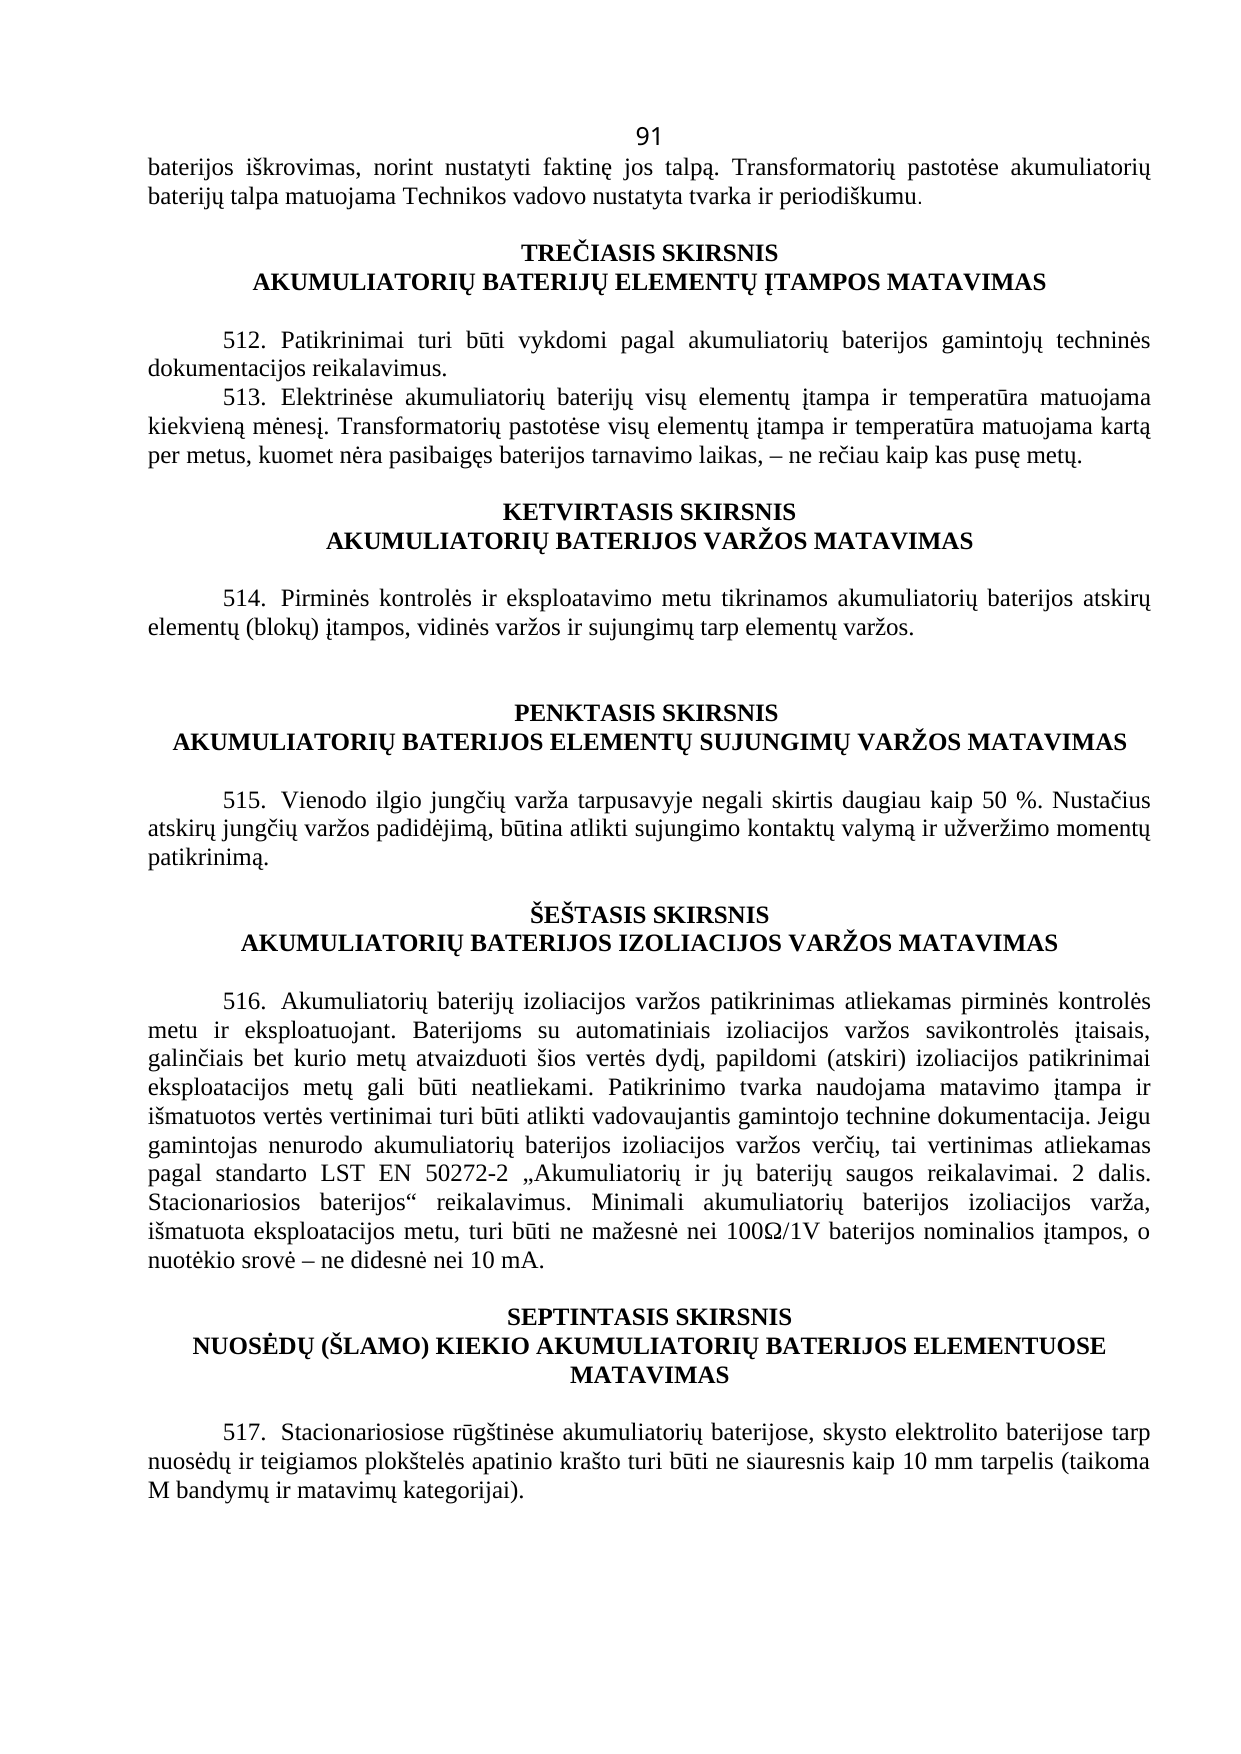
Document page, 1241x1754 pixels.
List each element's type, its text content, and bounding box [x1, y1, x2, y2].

text AKUMULIATORIŲ BATERIJOS VARŽOS MATAVIMAS [148, 526, 1152, 555]
text 515. Vienodo ilgio jungčių varža tarpusavyje negali skirtis daugiau kaip 50 %. Nustačius atskirų jungčių varžos padidėjimą, būtina atlikti sujungimo kontaktų valymą ir užveržimo momentų patikrinimą. [148, 785, 1152, 871]
text KETVIRTASIS SKIRSNIS [148, 497, 1152, 526]
text 513. Elektrinėse akumuliatorių baterijų visų elementų įtampa ir temperatūra matuojama kiekvieną mėnesį. Transformatorių pastotėse visų elementų įtampa ir temperatūra matuojama kartą per metus, kuomet nėra pasibaigęs baterijos tarnavimo laikas, – ne rečiau kaip kas pusę metų. [148, 382, 1152, 468]
text 514. Pirminės kontrolės ir eksploatavimo metu tikrinamos akumuliatorių baterijos atskirų elementų (blokų) įtampos, vidinės varžos ir sujungimų tarp elementų varžos. [148, 583, 1152, 641]
text AKUMULIATORIŲ BATERIJŲ ELEMENTŲ ĮTAMPOS MATAVIMAS [148, 267, 1152, 296]
text 516. Akumuliatorių baterijų izoliacijos varžos patikrinimas atliekamas pirminės kontrolės metu ir eksploatuojant. Baterijoms su automatiniais izoliacijos varžos savikontrolės įtaisais, galinčiais bet kurio metų atvaizduoti šios vertės dydį, papildomi (atskiri) izoliacijos patikrinimai eksploatacijos metų gali būti neatliekami. Patikrinimo tvarka naudojama matavimo įtampa ir išmatuotos vertės vertinimai turi būti atlikti vadovaujantis gamintojo technine dokumentacija. Jeigu gamintojas nenurodo akumuliatorių baterijos izoliacijos varžos verčių, tai vertinimas atliekamas pagal standarto LST EN 50272-2 „Akumuliatorių ir jų baterijų saugos reikalavimai. 2 dalis. Stacionariosios baterijos“ reikalavimus. Minimali akumuliatorių baterijos izoliacijos varža, išmatuota eksploatacijos metu, turi būti ne mažesnė nei 100Ω/1V baterijos nominalios įtampos, o nuotėkio srovė – ne didesnė nei 10 mA. [148, 986, 1152, 1273]
text NUOSĖDŲ (ŠLAMO) KIEKIO AKUMULIATORIŲ BATERIJOS ELEMENTUOSE MATAVIMAS [148, 1331, 1152, 1388]
text AKUMULIATORIŲ BATERIJOS IZOLIACIJOS VARŽOS MATAVIMAS [148, 928, 1152, 957]
text baterijos iškrovimas, norint nustatyti faktinę jos talpą. Transformatorių pastotėse akumuliatorių baterijų talpa matuojama Technikos vadovo nustatyta tvarka ir periodiškumu. [148, 152, 1152, 210]
text ŠEŠTASIS SKIRSNIS [148, 900, 1152, 928]
text 517. Stacionariosiose rūgštinėse akumuliatorių baterijose, skysto elektrolito baterijose tarp nuosėdų ir teigiamos plokštelės apatinio krašto turi būti ne siauresnis kaip 10 mm tarpelis (taikoma M bandymų ir matavimų kategorijai). [148, 1417, 1152, 1503]
text AKUMULIATORIŲ BATERIJOS ELEMENTŲ SUJUNGIMŲ VARŽOS MATAVIMAS [148, 727, 1152, 756]
text 512. Patikrinimai turi būti vykdomi pagal akumuliatorių baterijos gamintojų techninės dokumentacijos reikalavimus. [148, 325, 1152, 382]
text TREČIASIS SKIRSNIS [148, 238, 1152, 267]
text PENKTASIS SKIRSNIS [148, 698, 1152, 727]
text SEPTINTASIS SKIRSNIS [148, 1302, 1152, 1331]
